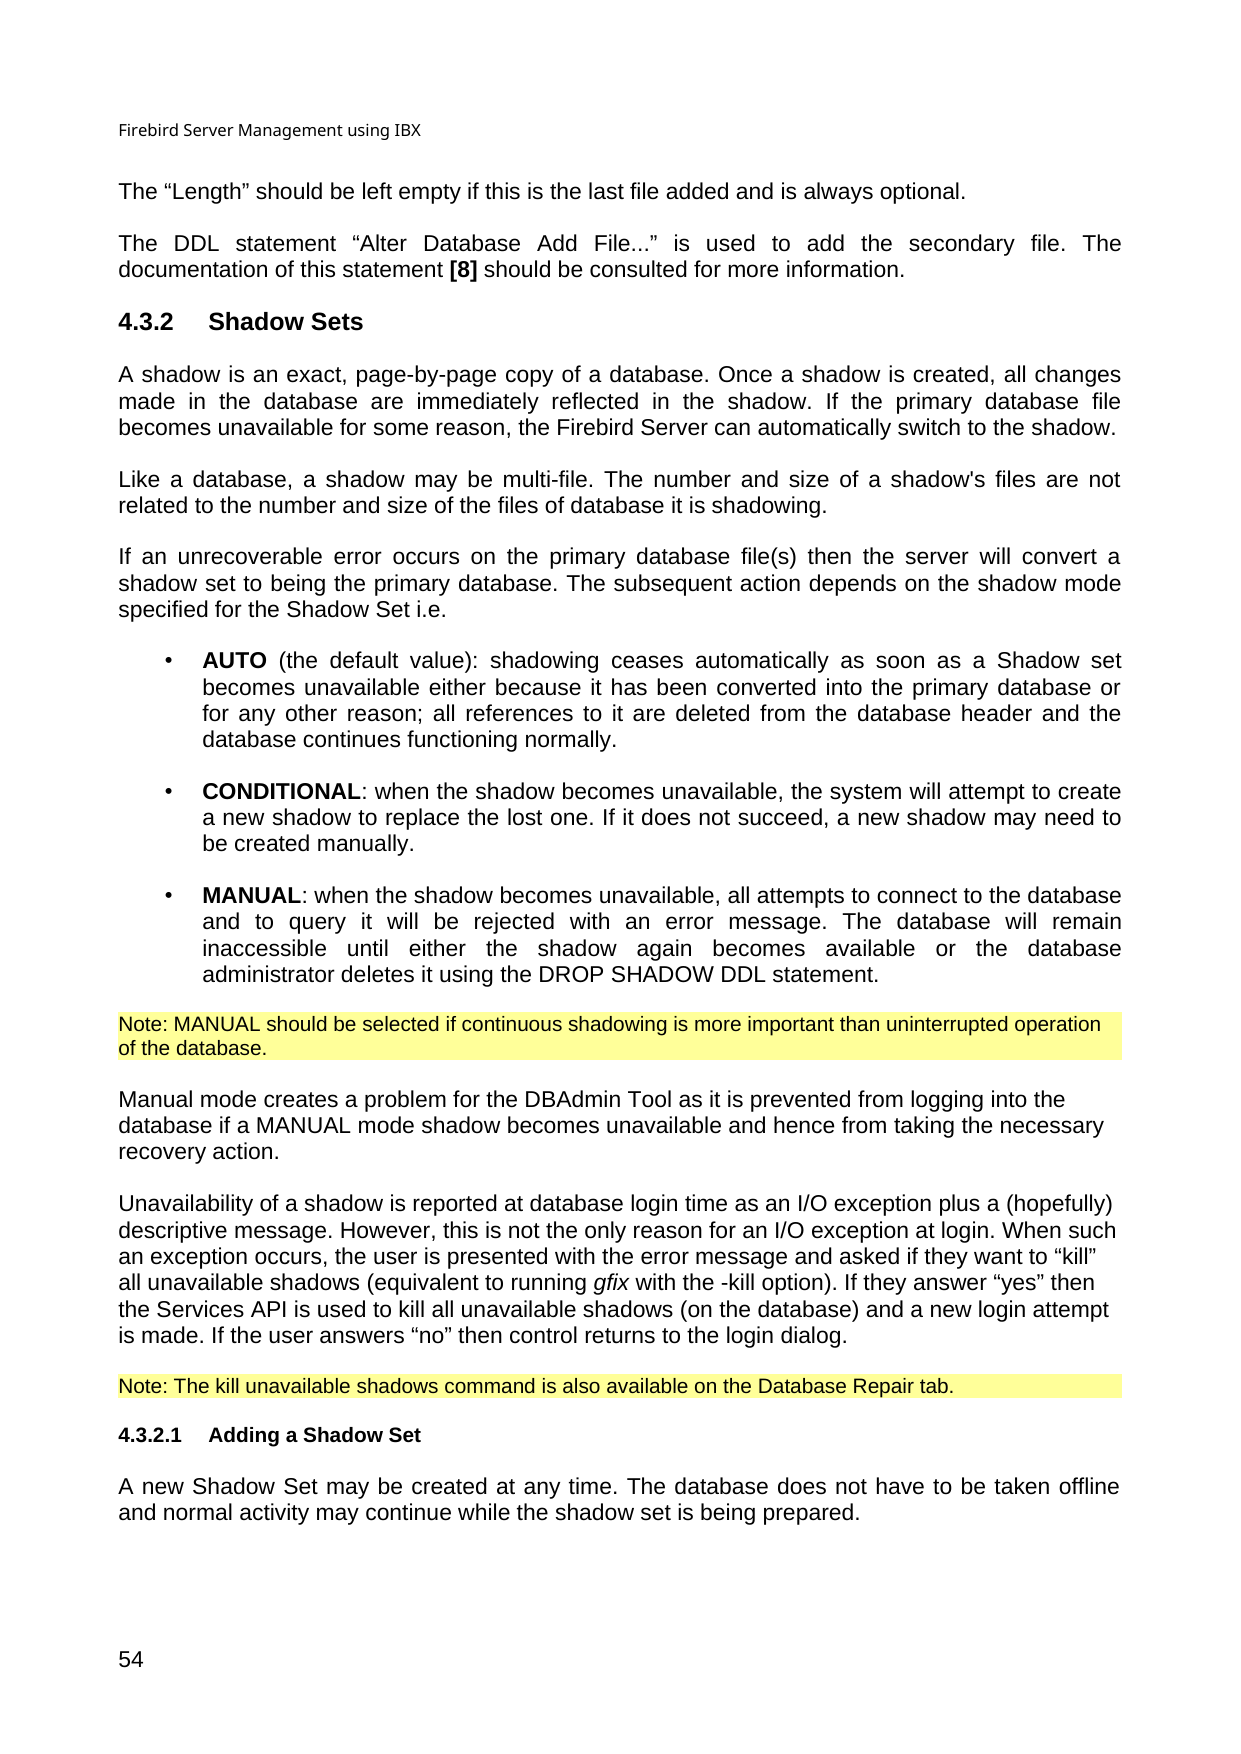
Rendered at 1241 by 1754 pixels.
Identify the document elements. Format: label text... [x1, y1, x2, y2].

list AUTO (the default value): shadowing ceases automatically as soon as a Shadow set becomes unavailable either because it has been converted into the primary database or for any other reason; all references to it are deleted from the database header and the database continues functioning normally. [164, 647, 1122, 753]
text Unavailability of a shadow is reported at database login time as an I/O exception plus a (hopefully) descriptive message. However, this is not the only reason for an I/O exception at login. When such an exception occurs, the user is presented with the error message and asked if they want to “kill” all unavailable shadows (equivalent to running gfix with the -kill option). If they answer “yes” then the Services API is used to kill all unavailable shadows (on the database) and a new login attempt is made. If the user answers “no” then control returns to the login dialog. [118, 1190, 1122, 1348]
text A shadow is an exact, page-by-page copy of a database. Once a shadow is created, all changes made in the database are immediately reflected in the shadow. If the primary database file becomes unavailable for some reason, the Firebird Server can automatically switch to the shadow. [118, 361, 1122, 441]
text The “Length” should be left empty if this is the last file added and is always optional. [118, 178, 1122, 204]
text The DDL statement “Alter Database Add File...” is used to add the secondary file. The documentation of this statement [8] should be consulted for more information. [118, 229, 1122, 282]
text Note: The kill unavailable shadows command is also available on the Database Repair tab. [118, 1374, 1122, 1398]
text Note: MANUAL should be selected if continuous shadowing is more important than uninterrupted operation of the database. [118, 1012, 1122, 1060]
subtitle Adding a Shadow Set [118, 1423, 1122, 1447]
text If an unrecoverable error occurs on the primary database file(s) then the server will convert a shadow set to being the primary database. The subsequent action depends on the shadow mode specified for the Shadow Set i.e. [118, 543, 1122, 622]
text Manual mode creates a problem for the DBAdmin Tool as it is prevented from logging into the database if a MANUAL mode shadow becomes unavailable and hence from taking the necessary recovery action. [118, 1086, 1122, 1165]
text A new Shadow Set may be created at any time. The database does not have to be taken offline and normal activity may continue while the shadow set is being prepared. [118, 1473, 1122, 1526]
subtitle Shadow Sets [118, 307, 1122, 336]
list MANUAL: when the shadow becomes unavailable, all attempts to connect to the database and to query it will be rejected with an error message. The database will remain inaccessible until either the shadow again becomes available or the database administrator deletes it using the DROP SHADOW DDL statement. [164, 882, 1122, 987]
text Like a database, a shadow may be multi-file. The number and size of a shadow's files are not related to the number and size of the files of database it is shadowing. [118, 466, 1122, 518]
list CONDITIONAL: when the shadow becomes unavailable, the system will attempt to create a new shadow to replace the lost one. If it does not succeed, a new shadow may need to be created manually. [164, 778, 1122, 857]
